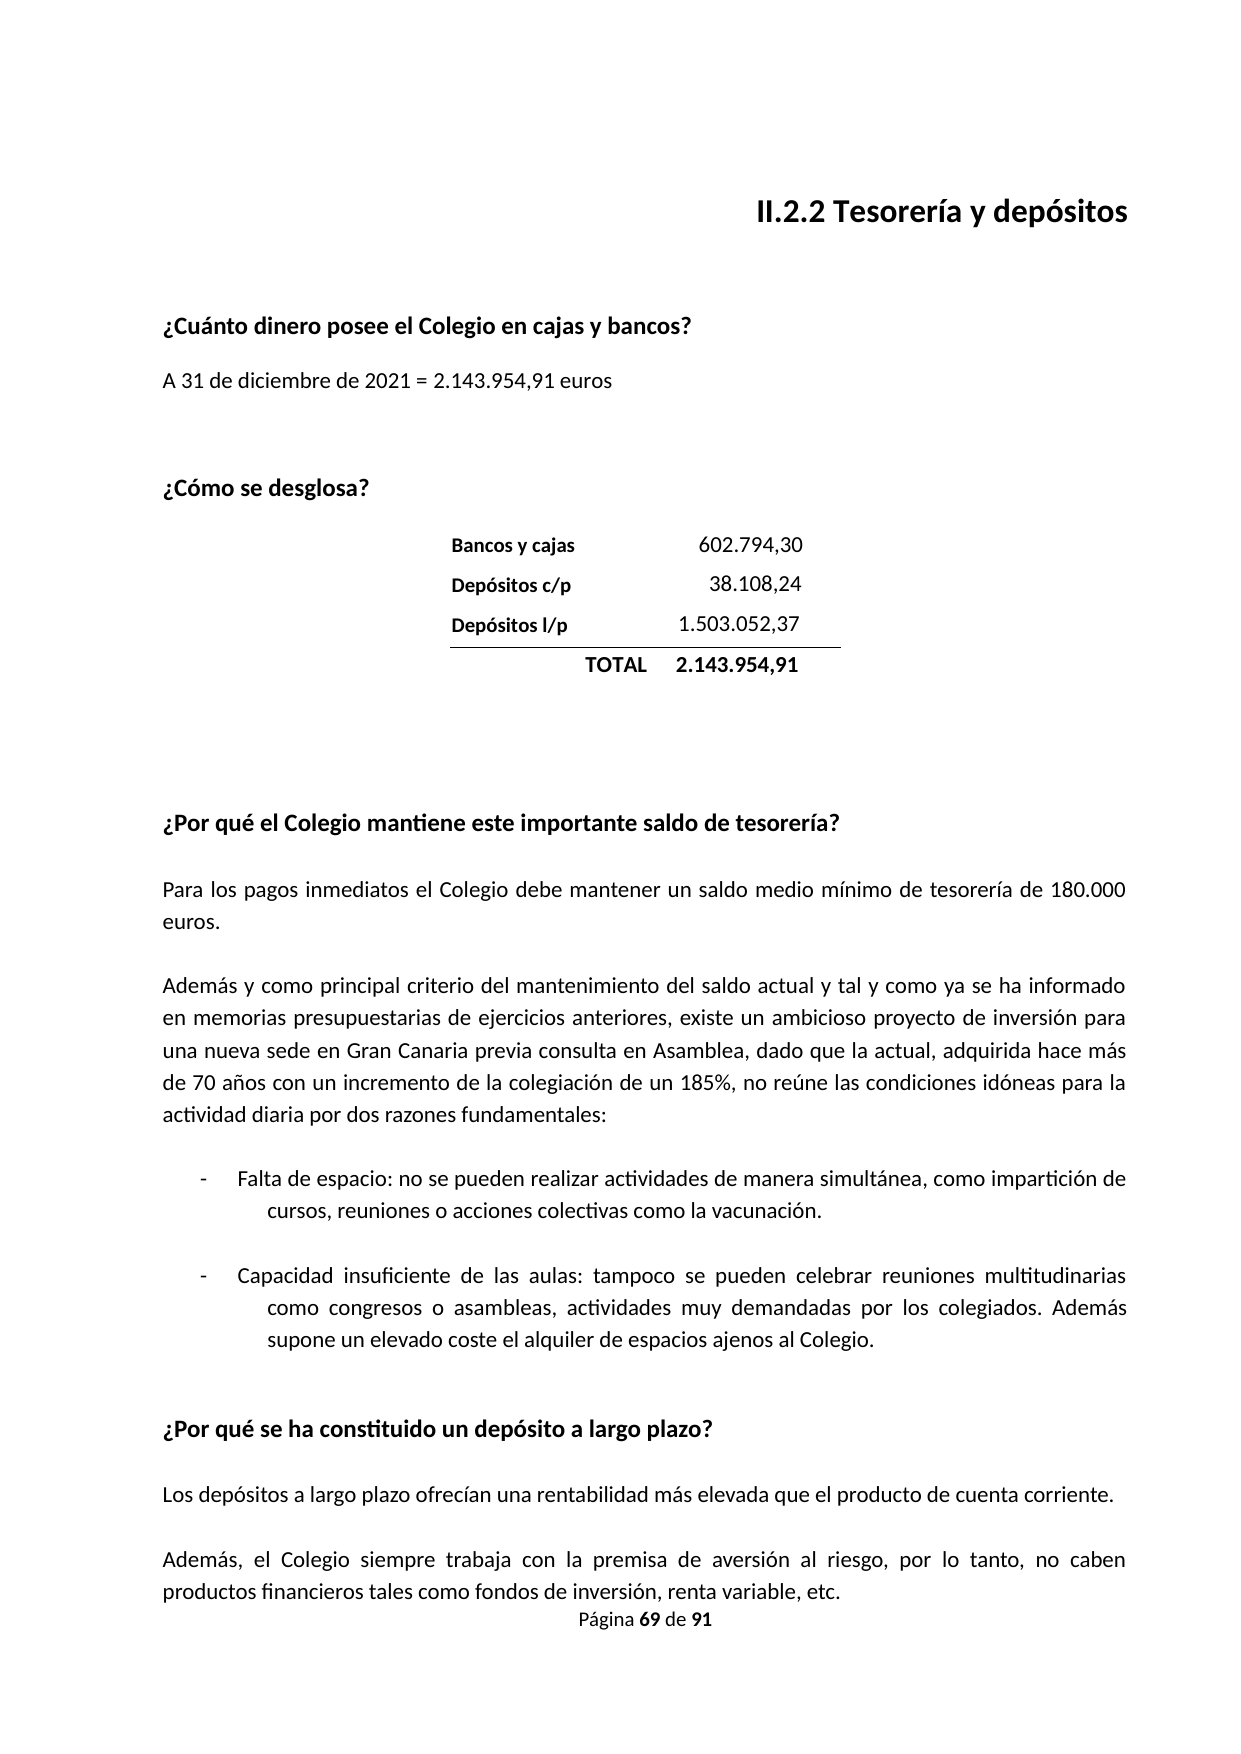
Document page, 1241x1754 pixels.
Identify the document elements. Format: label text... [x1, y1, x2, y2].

text ¿Cómo se desglosa? [162, 472, 1128, 503]
table_cell [830, 568, 841, 608]
table_cell Depósitos l/p [450, 608, 594, 647]
table_cell 2.143.954,91 [649, 648, 841, 682]
text Para los pagos inmediatos el Colegio debe mantener un saldo medio mínimo de tesorería de 180.000 euros. [162, 875, 1128, 935]
table_header Bancos y cajas [450, 528, 594, 568]
list Capacidad insuficiente de las aulas: tampoco se pueden celebrar reuniones multitudinarias como congresos o asambleas, actividades muy demandadas por los colegiados. Además supone un elevado coste el alquiler de espacios ajenos al Colegio. [200, 1261, 1128, 1353]
table_cell TOTAL [450, 648, 648, 682]
table_header 602.794,30 [594, 528, 830, 568]
table_cell 38.108,24 [594, 568, 830, 608]
table_header [830, 528, 841, 568]
text Además y como principal criterio del mantenimiento del saldo actual y tal y como ya se ha informado en memorias presupuestarias de ejercicios anteriores, existe un ambicioso proyecto de inversión para una nueva sede en Gran Canaria previa consulta en Asamblea, dado que la actual, adquirida hace más de 70 años con un incremento de la colegiación de un 185%, no reúne las condiciones idóneas para la actividad diaria por dos razones fundamentales: [162, 971, 1128, 1128]
text ¿Por qué se ha constituido un depósito a largo plazo? [162, 1413, 1128, 1444]
table_cell 1.503.052,37 [594, 608, 830, 647]
text Los depósitos a largo plazo ofrecían una rentabilidad más elevada que el producto de cuenta corriente. [162, 1481, 1128, 1509]
text II.2.2 Tesorería y depósitos [162, 190, 1128, 231]
text ¿Por qué el Colegio mantiene este importante saldo de tesorería? [162, 808, 1128, 838]
text Además, el Colegio siempre trabaja con la premisa de aversión al riesgo, por lo tanto, no caben productos financieros tales como fondos de inversión, renta variable, etc. [162, 1545, 1128, 1605]
table_cell [830, 608, 841, 647]
list Falta de espacio: no se pueden realizar actividades de manera simultánea, como impartición de cursos, reuniones o acciones colectivas como la vacunación. [200, 1164, 1128, 1225]
text A 31 de diciembre de 2021 = 2.143.954,91 euros [162, 366, 1128, 394]
text ¿Cuánto dinero posee el Colegio en cajas y bancos? [162, 311, 1128, 341]
table_cell Depósitos c/p [450, 568, 594, 608]
